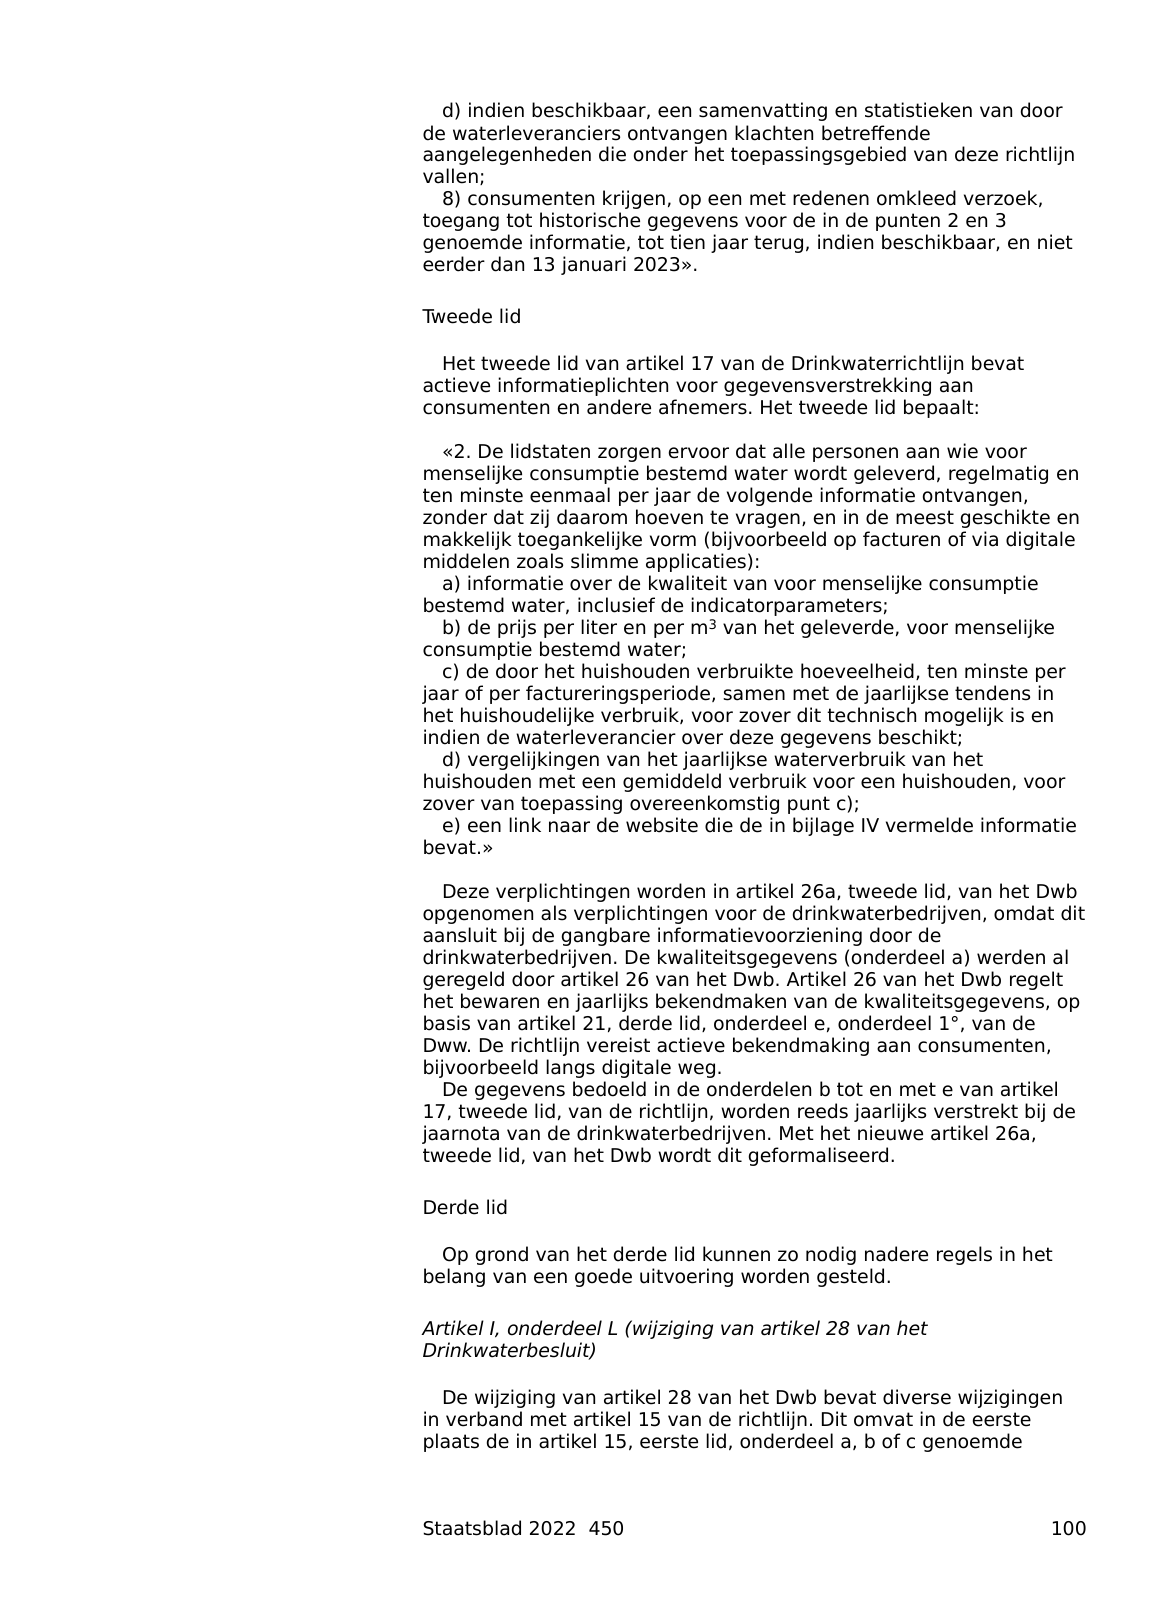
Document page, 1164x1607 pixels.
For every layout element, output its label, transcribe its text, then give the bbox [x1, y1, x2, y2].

text a) informatie over de kwaliteit van voor menselijke consumptie bestemd water, inclusief de indicatorparameters; [422, 573, 1087, 617]
text Deze verplichtingen worden in artikel 26a, tweede lid, van het Dwb opgenomen als verplichtingen voor de drinkwaterbedrijven, omdat dit aansluit bij de gangbare informatievoorziening door de drinkwaterbedrijven. De kwaliteitsgegevens (onderdeel a) werden al geregeld door artikel 26 van het Dwb. Artikel 26 van het Dwb regelt het bewaren en jaarlijks bekendmaken van de kwaliteitsgegevens, op basis van artikel 21, derde lid, onderdeel e, onderdeel 1°, van de Dww. De richtlijn vereist actieve bekendmaking aan consumenten, bijvoorbeeld langs digitale weg. [422, 881, 1087, 1079]
text b) de prijs per liter en per m3 van het geleverde, voor menselijke consumptie bestemd water; [422, 617, 1087, 661]
text e) een link naar de website die de in bijlage IV vermelde informatie bevat.» [422, 815, 1087, 859]
text Op grond van het derde lid kunnen zo nodig nadere regels in het belang van een goede uitvoering worden gesteld. [422, 1244, 1087, 1288]
text Het tweede lid van artikel 17 van de Drinkwaterrichtlijn bevat actieve informatieplichten voor gegevensverstrekking aan consumenten en andere afnemers. Het tweede lid bepaalt: [422, 353, 1087, 419]
subtitle Tweede lid [422, 306, 1087, 328]
text «2. De lidstaten zorgen ervoor dat alle personen aan wie voor menselijke consumptie bestemd water wordt geleverd, regelmatig en ten minste eenmaal per jaar de volgende informatie ontvangen, zonder dat zij daarom hoeven te vragen, en in de meest geschikte en makkelijk toegankelijke vorm (bijvoorbeeld op facturen of via digitale middelen zoals slimme applicaties): [422, 441, 1087, 573]
subtitle Artikel I, onderdeel L (wijziging van artikel 28 van het Drinkwaterbesluit) [422, 1318, 1087, 1362]
text De wijziging van artikel 28 van het Dwb bevat diverse wijzigingen in verband met artikel 15 van de richtlijn. Dit omvat in de eerste plaats de in artikel 15, eerste lid, onderdeel a, b of c genoemde [422, 1387, 1087, 1453]
text De gegevens bedoeld in de onderdelen b tot en met e van artikel 17, tweede lid, van de richtlijn, worden reeds jaarlijks verstrekt bij de jaarnota van de drinkwaterbedrijven. Met het nieuwe artikel 26a, tweede lid, van het Dwb wordt dit geformaliseerd. [422, 1079, 1087, 1167]
text d) indien beschikbaar, een samenvatting en statistieken van door de waterleveranciers ontvangen klachten betreffende aangelegenheden die onder het toepassingsgebied van deze richtlijn vallen; [422, 100, 1087, 188]
subtitle Derde lid [422, 1197, 1087, 1219]
text d) vergelijkingen van het jaarlijkse waterverbruik van het huishouden met een gemiddeld verbruik voor een huishouden, voor zover van toepassing overeenkomstig punt c); [422, 749, 1087, 815]
text c) de door het huishouden verbruikte hoeveelheid, ten minste per jaar of per factureringsperiode, samen met de jaarlijkse tendens in het huishoudelijke verbruik, voor zover dit technisch mogelijk is en indien de waterleverancier over deze gegevens beschikt; [422, 661, 1087, 749]
text 8) consumenten krijgen, op een met redenen omkleed verzoek, toegang tot historische gegevens voor de in de punten 2 en 3 genoemde informatie, tot tien jaar terug, indien beschikbaar, en niet eerder dan 13 januari 2023». [422, 188, 1087, 276]
